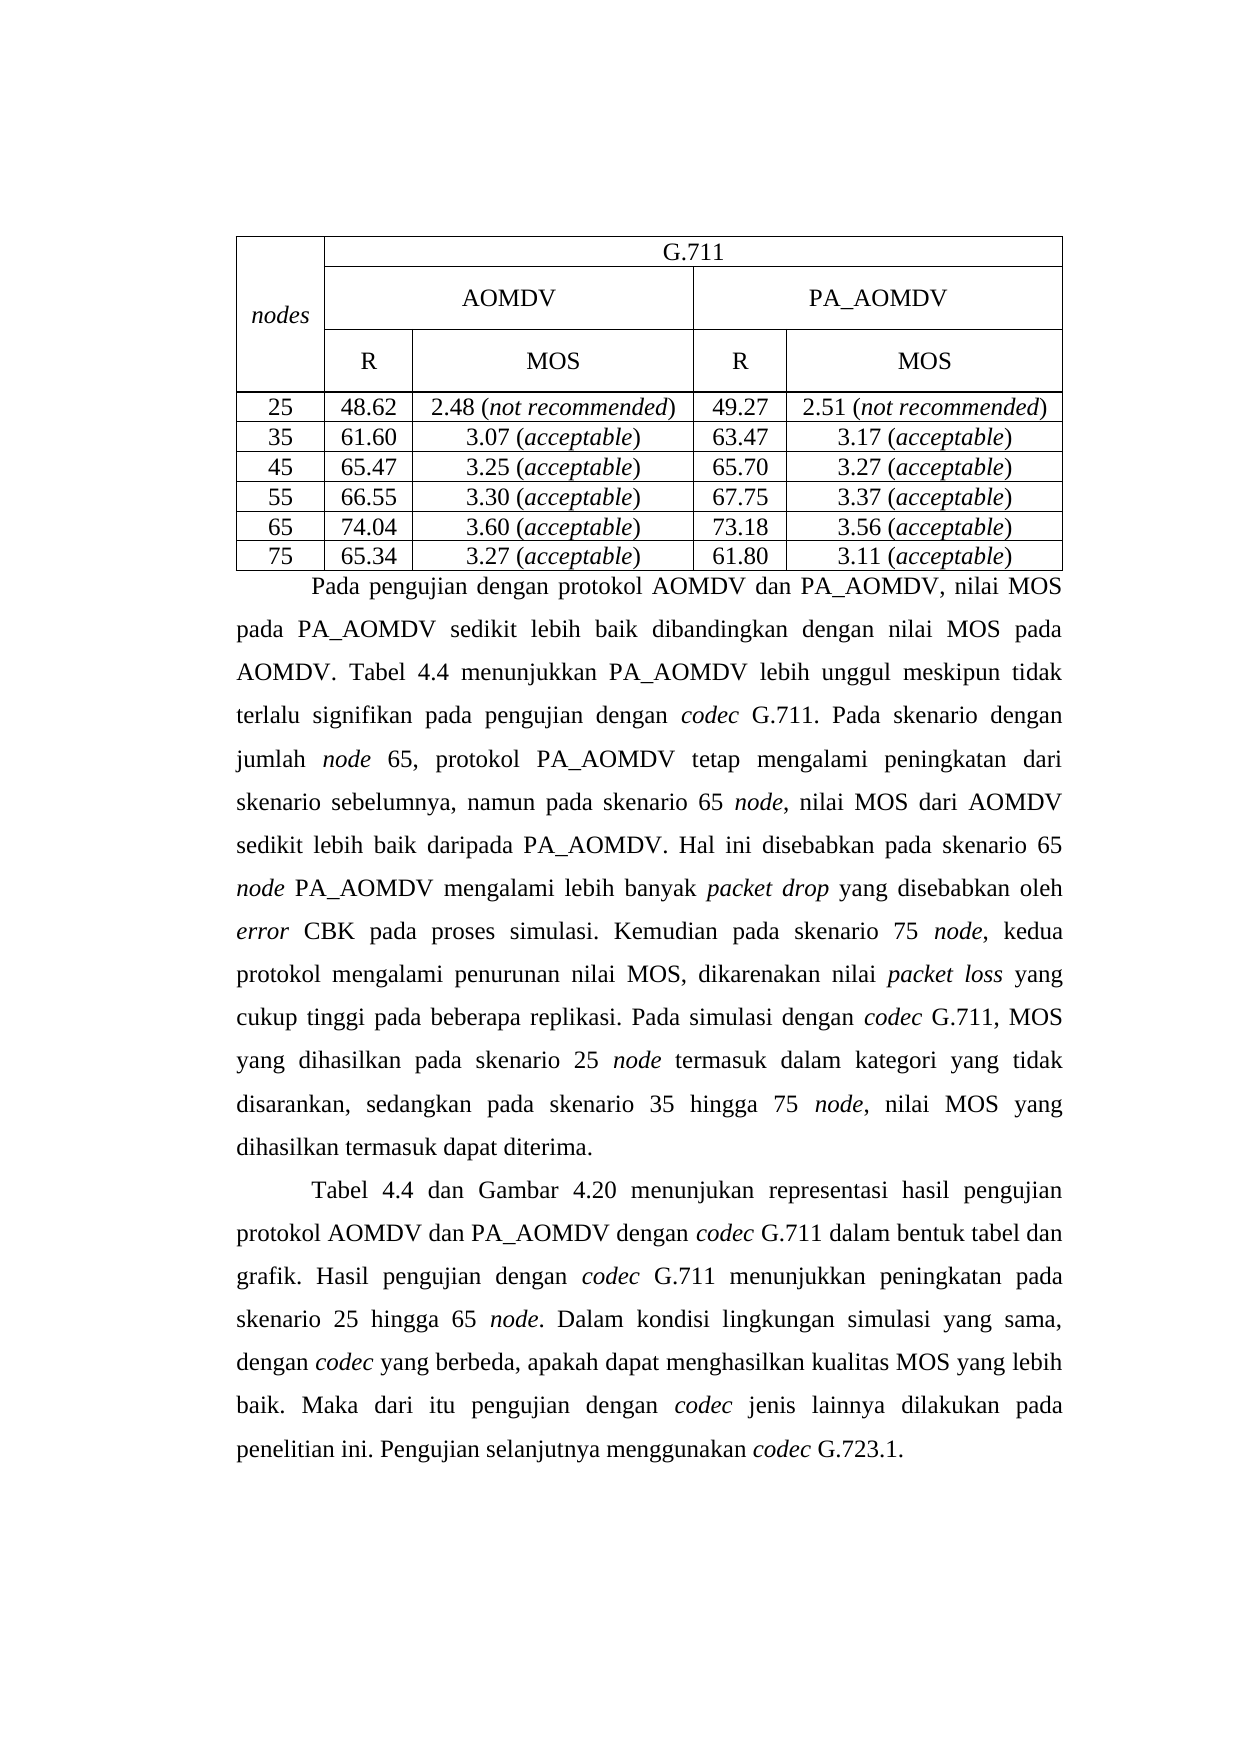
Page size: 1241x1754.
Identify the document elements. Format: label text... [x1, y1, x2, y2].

table_cell 65 [237, 512, 324, 540]
table_cell 65.47 [325, 452, 412, 481]
table_cell AOMDV [325, 267, 693, 329]
table_cell MOS [787, 330, 1062, 391]
table_cell 25 [237, 393, 324, 421]
table_cell 65.34 [325, 541, 412, 570]
table_cell 74.04 [325, 512, 412, 540]
table_cell 3.17 (acceptable) [787, 422, 1062, 451]
table_cell R [325, 330, 412, 391]
table_cell 61.80 [694, 541, 786, 570]
table_cell 3.37 (acceptable) [787, 482, 1062, 511]
table_cell 75 [237, 541, 324, 570]
table_cell 3.25 (acceptable) [413, 452, 693, 481]
table_cell R [694, 330, 786, 391]
table_header G.711 [325, 237, 1062, 266]
table_cell 49.27 [694, 393, 786, 421]
table_cell 3.30 (acceptable) [413, 482, 693, 511]
table_cell 3.27 (acceptable) [413, 541, 693, 570]
table_cell 3.56 (acceptable) [787, 512, 1062, 540]
table_cell 3.07 (acceptable) [413, 422, 693, 451]
table_cell 45 [237, 452, 324, 481]
table_cell 3.60 (acceptable) [413, 512, 693, 540]
table_cell 73.18 [694, 512, 786, 540]
table_cell 55 [237, 482, 324, 511]
table_cell 67.75 [694, 482, 786, 511]
list Pada pengujian dengan protokol AOMDV dan PA_AOMDV, nilai MOS pada PA_AOMDV sedikit lebih baik dibandingkan dengan nilai MOS pada AOMDV. Tabel 4.4 menunjukkan PA_AOMDV lebih unggul meskipun tidak terlalu signifikan pada pengujian dengan codec G.711. Pada skenario dengan jumlah node 65, protokol PA_AOMDV tetap mengalami peningkatan dari skenario sebelumnya, namun pada skenario 65 node, nilai MOS dari AOMDV sedikit lebih baik daripada PA_AOMDV. Hal ini disebabkan pada skenario 65 node PA_AOMDV mengalami lebih banyak packet drop yang disebabkan oleh error CBK pada proses simulasi. Kemudian pada skenario 75 node, kedua protokol mengalami penurunan nilai MOS, dikarenakan nilai packet loss yang cukup tinggi pada beberapa replikasi. Pada simulasi dengan codec G.711, MOS yang dihasilkan pada skenario 25 node termasuk dalam kategori yang tidak disarankan, sedangkan pada skenario 35 hingga 75 node, nilai MOS yang dihasilkan termasuk dapat diterima. [236, 571, 1063, 1161]
table_cell 66.55 [325, 482, 412, 511]
table_cell 35 [237, 422, 324, 451]
table_cell PA_AOMDV [694, 267, 1062, 329]
table_header nodes [237, 237, 324, 391]
table_cell MOS [413, 330, 693, 391]
table_cell 2.51 (not recommended) [787, 393, 1062, 421]
table_cell 3.27 (acceptable) [787, 452, 1062, 481]
table_cell 65.70 [694, 452, 786, 481]
list Tabel 4.4 dan Gambar 4.20 menunjukan representasi hasil pengujian protokol AOMDV dan PA_AOMDV dengan codec G.711 dalam bentuk tabel dan grafik. Hasil pengujian dengan codec G.711 menunjukkan peningkatan pada skenario 25 hingga 65 node. Dalam kondisi lingkungan simulasi yang sama, dengan codec yang berbeda, apakah dapat menghasilkan kualitas MOS yang lebih baik. Maka dari itu pengujian dengan codec jenis lainnya dilakukan pada penelitian ini. Pengujian selanjutnya menggunakan codec G.723.1. [236, 1175, 1063, 1462]
table_cell 48.62 [325, 393, 412, 421]
table_cell 61.60 [325, 422, 412, 451]
table_cell 3.11 (acceptable) [787, 541, 1062, 570]
table_cell 63.47 [694, 422, 786, 451]
table_cell 2.48 (not recommended) [413, 393, 693, 421]
